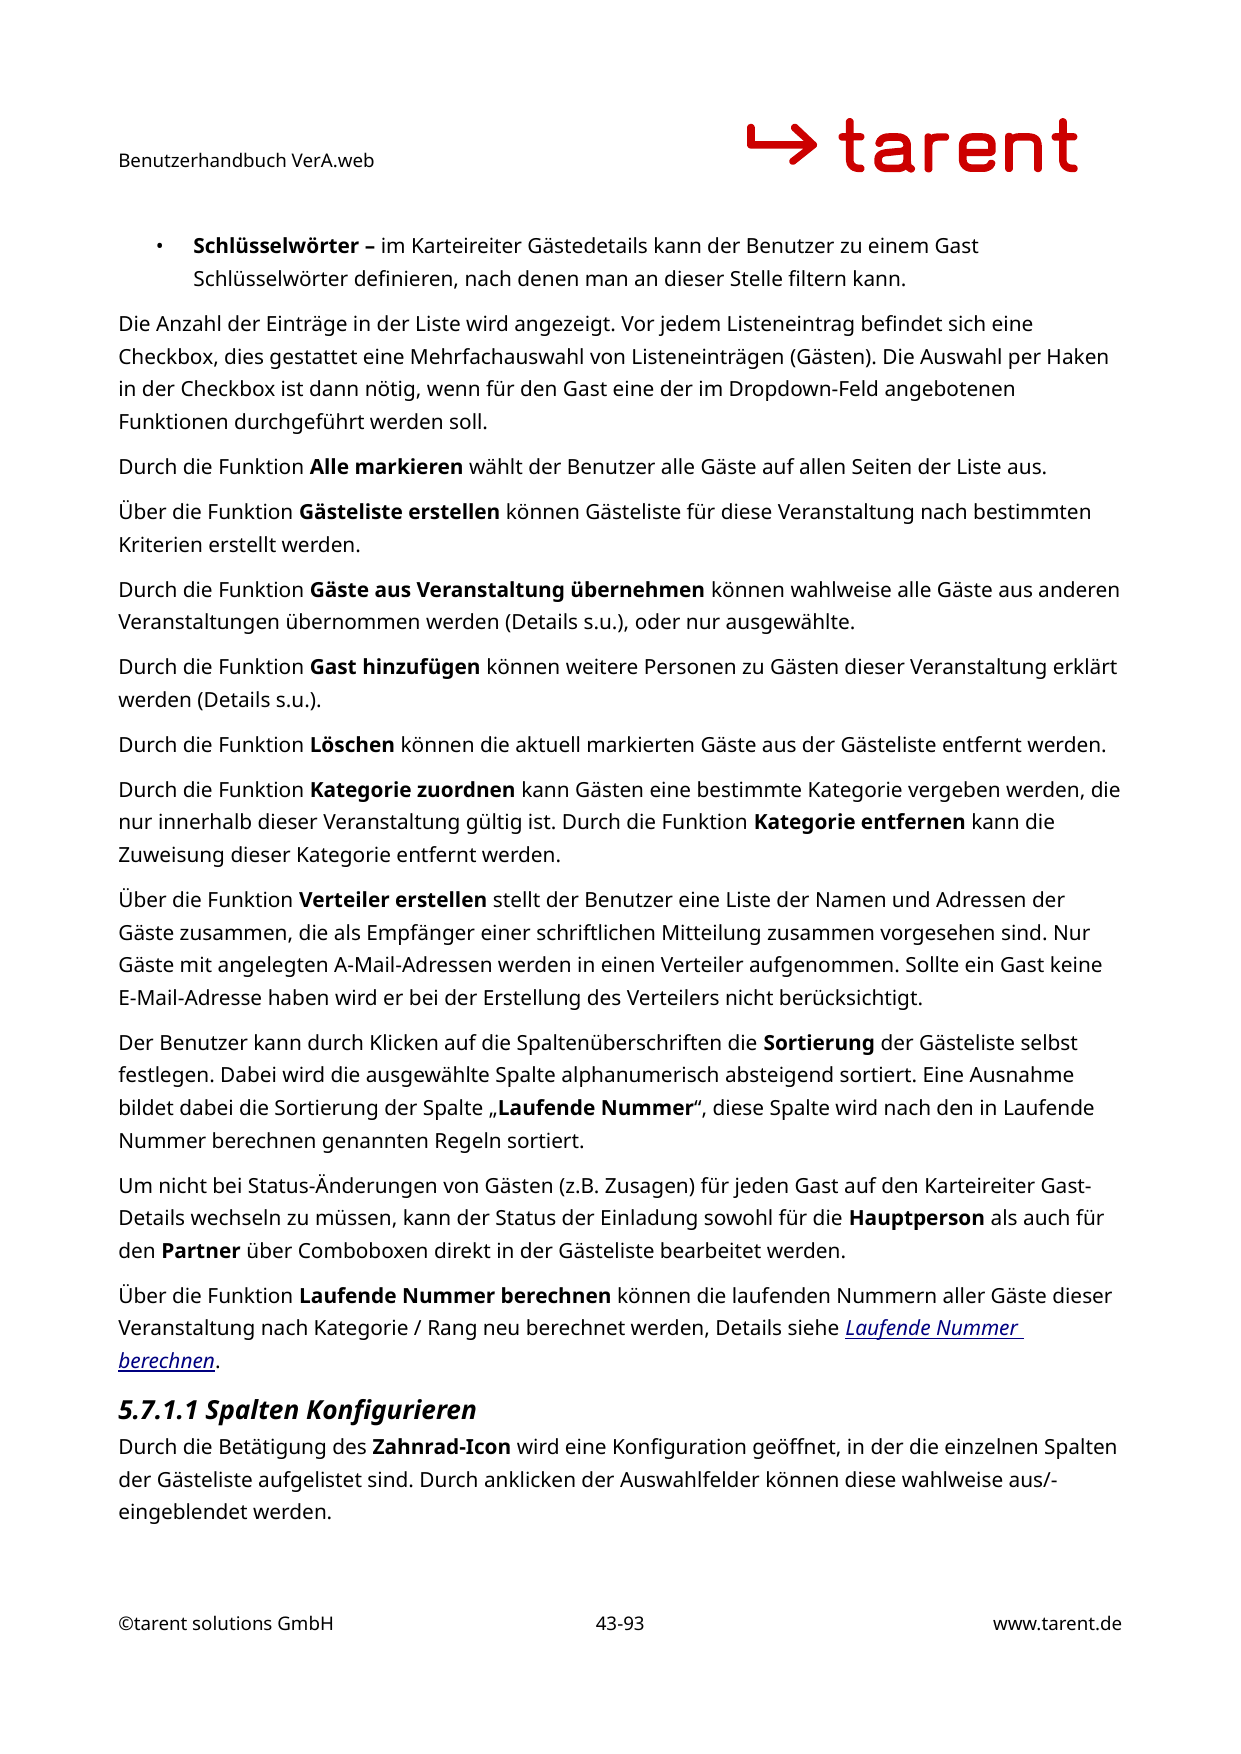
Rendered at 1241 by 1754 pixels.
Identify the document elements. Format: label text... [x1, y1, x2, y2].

text Durch die Funktion Gast hinzufügen können weitere Personen zu Gästen dieser Veranstaltung erklärt werden (Details s.u.). [118, 652, 1122, 713]
list Schlüsselwörter – im Karteireiter Gästedetails kann der Benutzer zu einem Gast Schlüsselwörter definieren, nach denen man an dieser Stelle filtern kann. [156, 232, 1122, 293]
text Durch die Funktion Gäste aus Veranstaltung übernehmen können wahlweise alle Gäste aus anderen Veranstaltungen übernommen werden (Details s.u.), oder nur ausgewählte. [118, 575, 1122, 636]
text Um nicht bei Status-Änderungen von Gästen (z.B. Zusagen) für jeden Gast auf den Karteireiter Gast-Details wechseln zu müssen, kann der Status der Einladung sowohl für die Hauptperson als auch für den Partner über Comboboxen direkt in der Gästeliste bearbeitet werden. [118, 1171, 1122, 1264]
subtitle Spalten Konfigurieren [118, 1391, 1122, 1427]
text Durch die Funktion Löschen können die aktuell markierten Gäste aus der Gästeliste entfernt werden. [118, 730, 1122, 758]
text Durch die Funktion Alle markieren wählt der Benutzer alle Gäste auf allen Seiten der Liste aus. [118, 452, 1122, 481]
text Die Anzahl der Einträge in der Liste wird angezeigt. Vor jedem Listeneintrag befindet sich eine Checkbox, dies gestattet eine Mehrfachauswahl von Listeneinträgen (Gästen). Die Auswahl per Haken in der Checkbox ist dann nötig, wenn für den Gast eine der im Dropdown-Feld angebotenen Funktionen durchgeführt werden soll. [118, 309, 1122, 436]
text Durch die Betätigung des Zahnrad-Icon wird eine Konfiguration geöffnet, in der die einzelnen Spalten der Gästeliste aufgelistet sind. Durch anklicken der Auswahlfelder können diese wahlweise aus/-eingeblendet werden. [118, 1432, 1122, 1526]
text Über die Funktion Verteiler erstellen stellt der Benutzer eine Liste der Namen und Adressen der Gäste zusammen, die als Empfänger einer schriftlichen Mitteilung zusammen vorgesehen sind. Nur Gäste mit angelegten A-Mail-Adressen werden in einen Verteiler aufgenommen. Sollte ein Gast keine E-Mail-Adresse haben wird er bei der Erstellung des Verteilers nicht berücksichtigt. [118, 885, 1122, 1011]
text Der Benutzer kann durch Klicken auf die Spaltenüberschriften die Sortierung der Gästeliste selbst festlegen. Dabei wird die ausgewählte Spalte alphanumerisch absteigend sortiert. Eine Ausnahme bildet dabei die Sortierung der Spalte „Laufende Nummer“, diese Spalte wird nach den in Laufende Nummer berechnen genannten Regeln sortiert. [118, 1028, 1122, 1154]
text Über die Funktion Gästeliste erstellen können Gästeliste für diese Veranstaltung nach bestimmten Kriterien erstellt werden. [118, 497, 1122, 558]
text Über die Funktion Laufende Nummer berechnen können die laufenden Nummern aller Gäste dieser Veranstaltung nach Kategorie / Rang neu berechnet werden, Details siehe Laufende Nummer berechnen. [118, 1281, 1122, 1374]
text Durch die Funktion Kategorie zuordnen kann Gästen eine bestimmte Kategorie vergeben werden, die nur innerhalb dieser Veranstaltung gültig ist. Durch die Funktion Kategorie entfernen kann die Zuweisung dieser Kategorie entfernt werden. [118, 775, 1122, 868]
